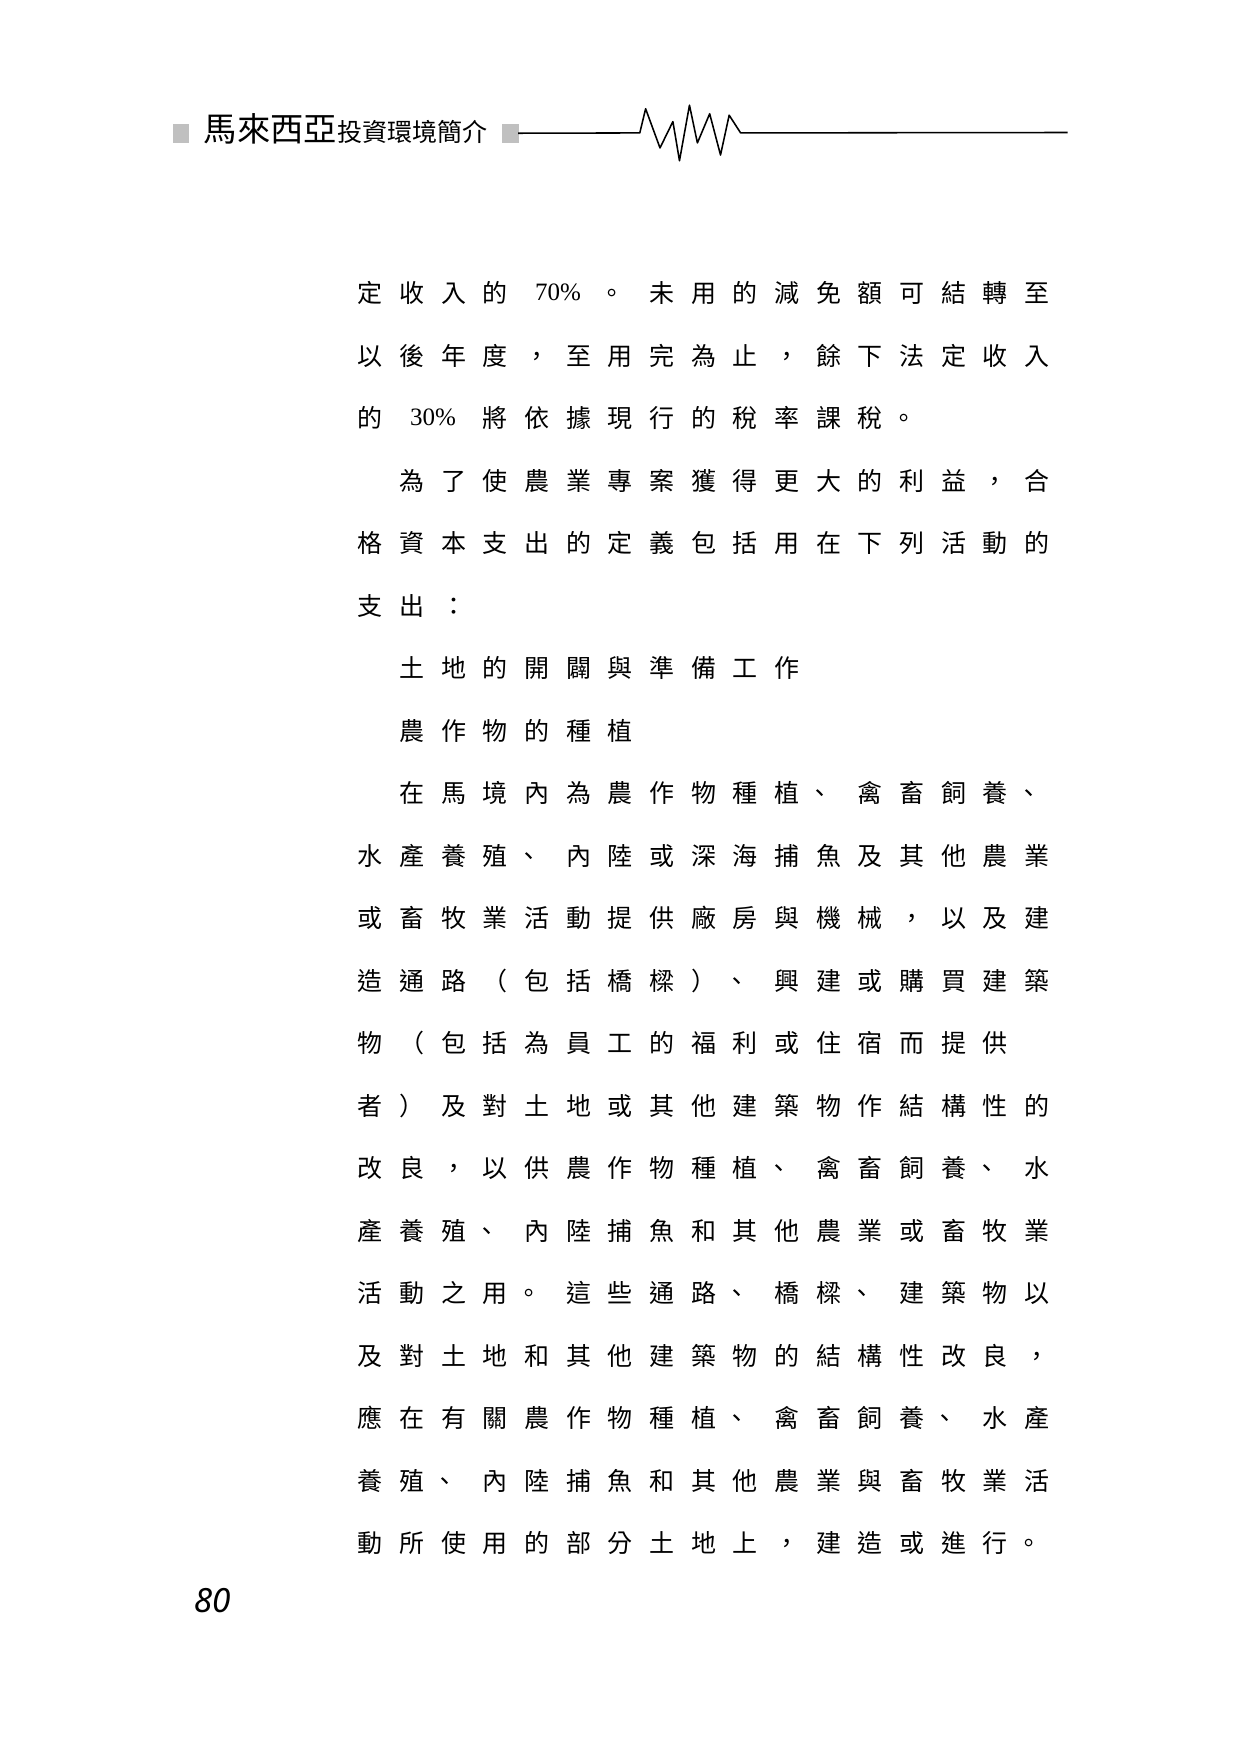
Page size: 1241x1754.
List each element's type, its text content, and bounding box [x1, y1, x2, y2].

text 為了使農業專案獲得更大的利益，合格資本支出的定義包括用在下列活動的支出： [330, 438, 1058, 625]
text 在馬境內為農作物種植、禽畜飼養、水產養殖、內陸或深海捕魚及其他農業或畜牧業活動提供廠房與機械，以及建造通路（包括橋樑）、興建或購買建築物（包括為員工的福利或住宿而提供者）及對土地或其他建築物作結構性的改良，以供農作物種植、禽畜飼養、水產養殖、內陸捕魚和其他農業或畜牧業活動之用。這些通路、橋樑、建築物以及對土地和其他建築物的結構性改良，應在有關農作物種植、禽畜飼養、水產養殖、內陸捕魚和其他農業與畜牧業活動所使用的部分土地上，建造或進行。 [330, 750, 1058, 1563]
text 農作物的種植 [330, 688, 1058, 750]
text 土地的開闢與準備工作 [330, 625, 1058, 688]
text 定收入的70%。未用的減免額可結轉至以後年度，至用完為止，餘下法定收入的30%將依據現行的稅率課稅。 [330, 250, 1058, 438]
